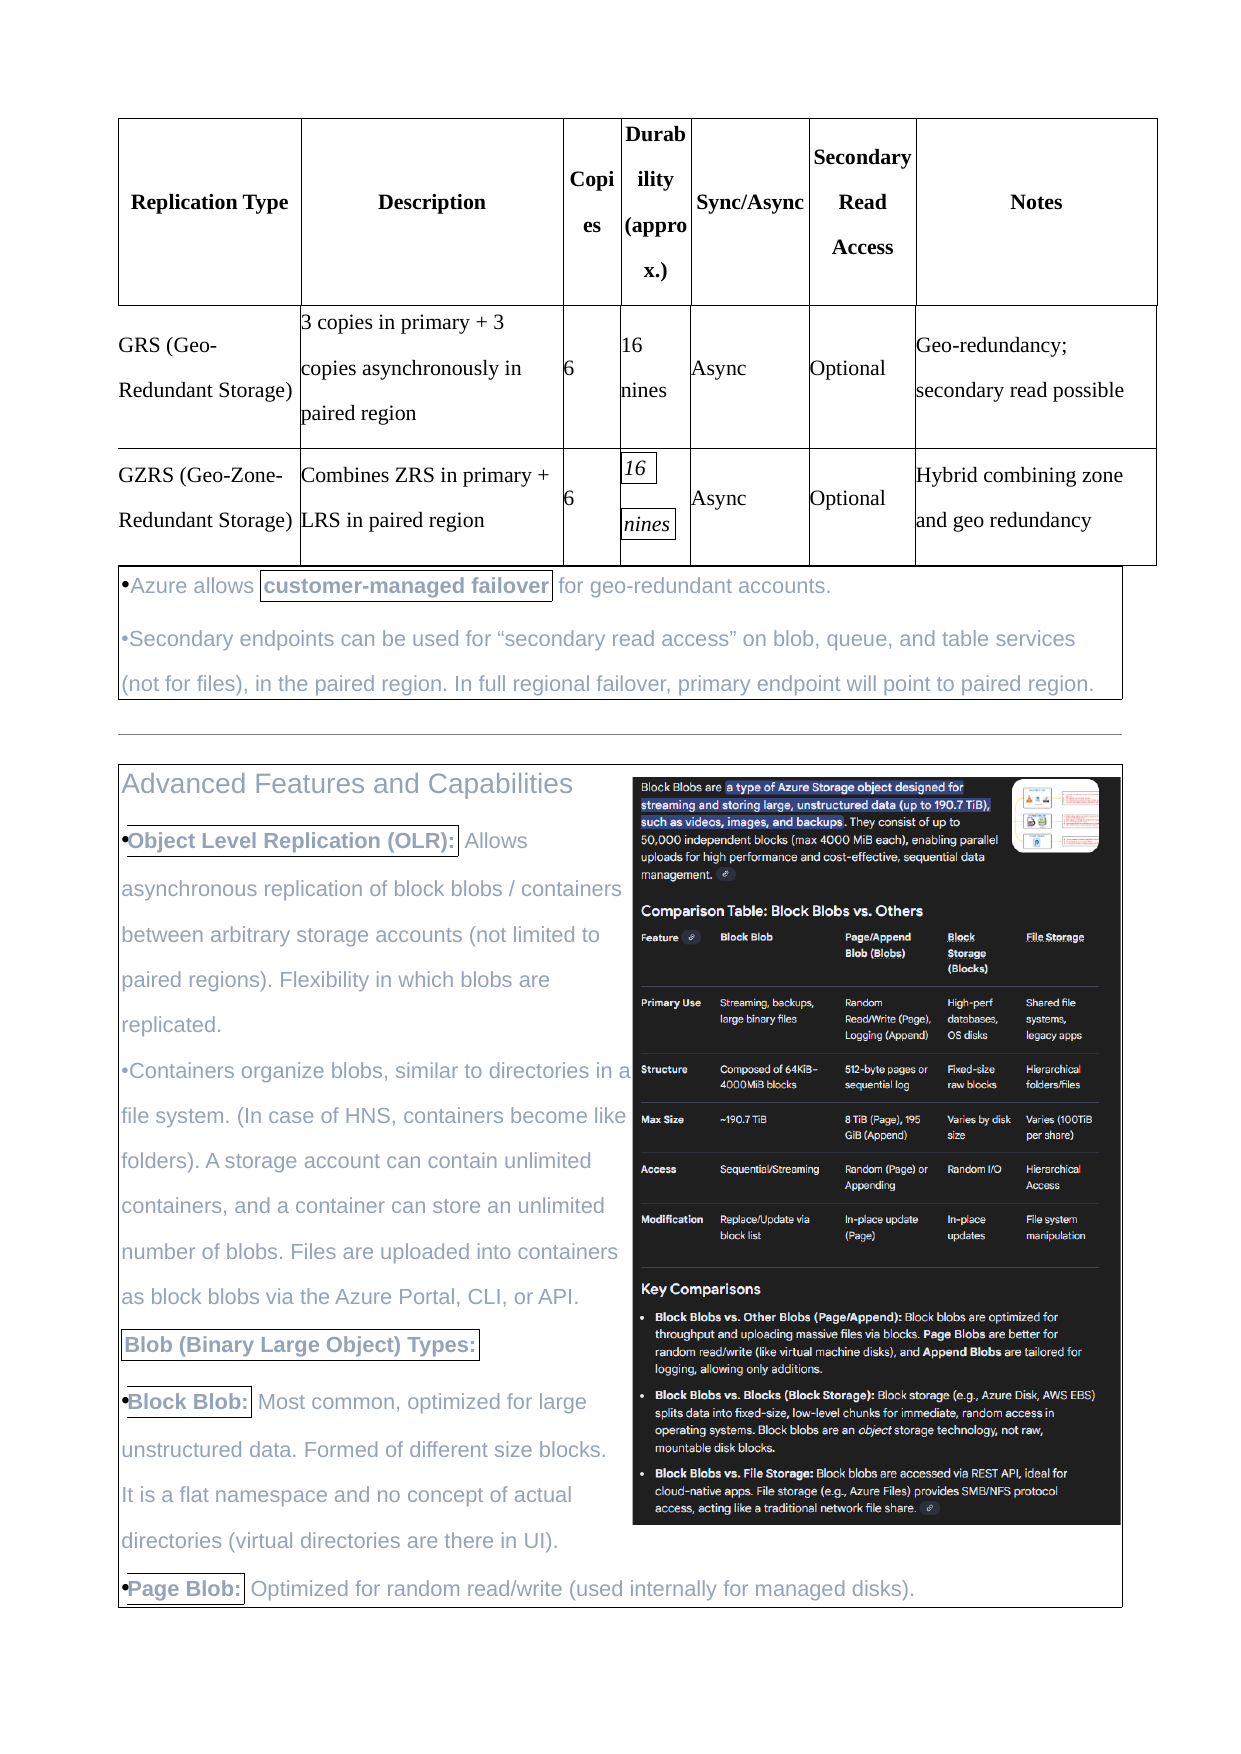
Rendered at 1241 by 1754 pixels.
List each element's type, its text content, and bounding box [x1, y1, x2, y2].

list Blob (Binary Large Object) Types: [119, 1326, 632, 1361]
table_cell 6 [564, 449, 620, 565]
table_cell GZRS (Geo-Zone-Redundant Storage) [118, 449, 300, 565]
table_header Secondary Read Access [810, 119, 916, 305]
table_cell Optional [810, 449, 915, 565]
table_header Copies [564, 119, 621, 305]
table_cell Hybrid combining zone and geo redundancy [916, 449, 1156, 565]
table_header Durability (approx.) [622, 119, 691, 305]
table_cell Combines ZRS in primary + LRS in paired region [301, 449, 563, 565]
table_cell 6 [564, 306, 620, 448]
list Object Level Replication (OLR): Allows asynchronous replication of block blobs / containers between arbitrary storage accounts (not limited to paired regions). Flexibility in which blobs are replicated. [119, 822, 632, 1037]
table_cell Optional [810, 306, 915, 448]
list Page Blob: Optimized for random read/write (used internally for managed disks). [119, 1570, 1122, 1607]
list Secondary endpoints can be used for “secondary read access” on blob, queue, and table services (not for files), in the paired region. In full regional failover, primary endpoint will point to paired region. [119, 623, 1122, 699]
list It is a flat namespace and no concept of actual directories (virtual directories are there in UI). [119, 1479, 1122, 1553]
table_cell GRS (Geo-Redundant Storage) [118, 306, 300, 448]
table_header Replication Type [119, 119, 301, 305]
table_header Notes [917, 119, 1157, 305]
table_cell 16 nines [621, 306, 690, 448]
table_cell 16 nines [621, 449, 690, 565]
picture [632, 777, 1121, 1525]
table_header Sync/Async [692, 119, 809, 305]
list Containers organize blobs, similar to directories in a file system. (In case of HNS, containers become like folders). A storage account can contain unlimited containers, and a container can store an unlimited number of blobs. Files are uploaded into containers as block blobs via the Azure Portal, CLI, or API. [119, 1054, 632, 1309]
table_cell Async [691, 306, 809, 448]
table_cell Async [691, 449, 809, 565]
list Block Blob: Most common, optimized for large unstructured data. Formed of different size blocks. [119, 1383, 632, 1462]
table_cell 3 copies in primary + 3 copies asynchronously in paired region [301, 306, 563, 448]
table_header Description [302, 119, 563, 305]
subtitle Advanced Features and Capabilities [119, 765, 1122, 799]
table_cell Geo-redundancy; secondary read possible [916, 306, 1156, 448]
list Azure allows customer-managed failover for geo-redundant accounts. [119, 567, 1122, 601]
